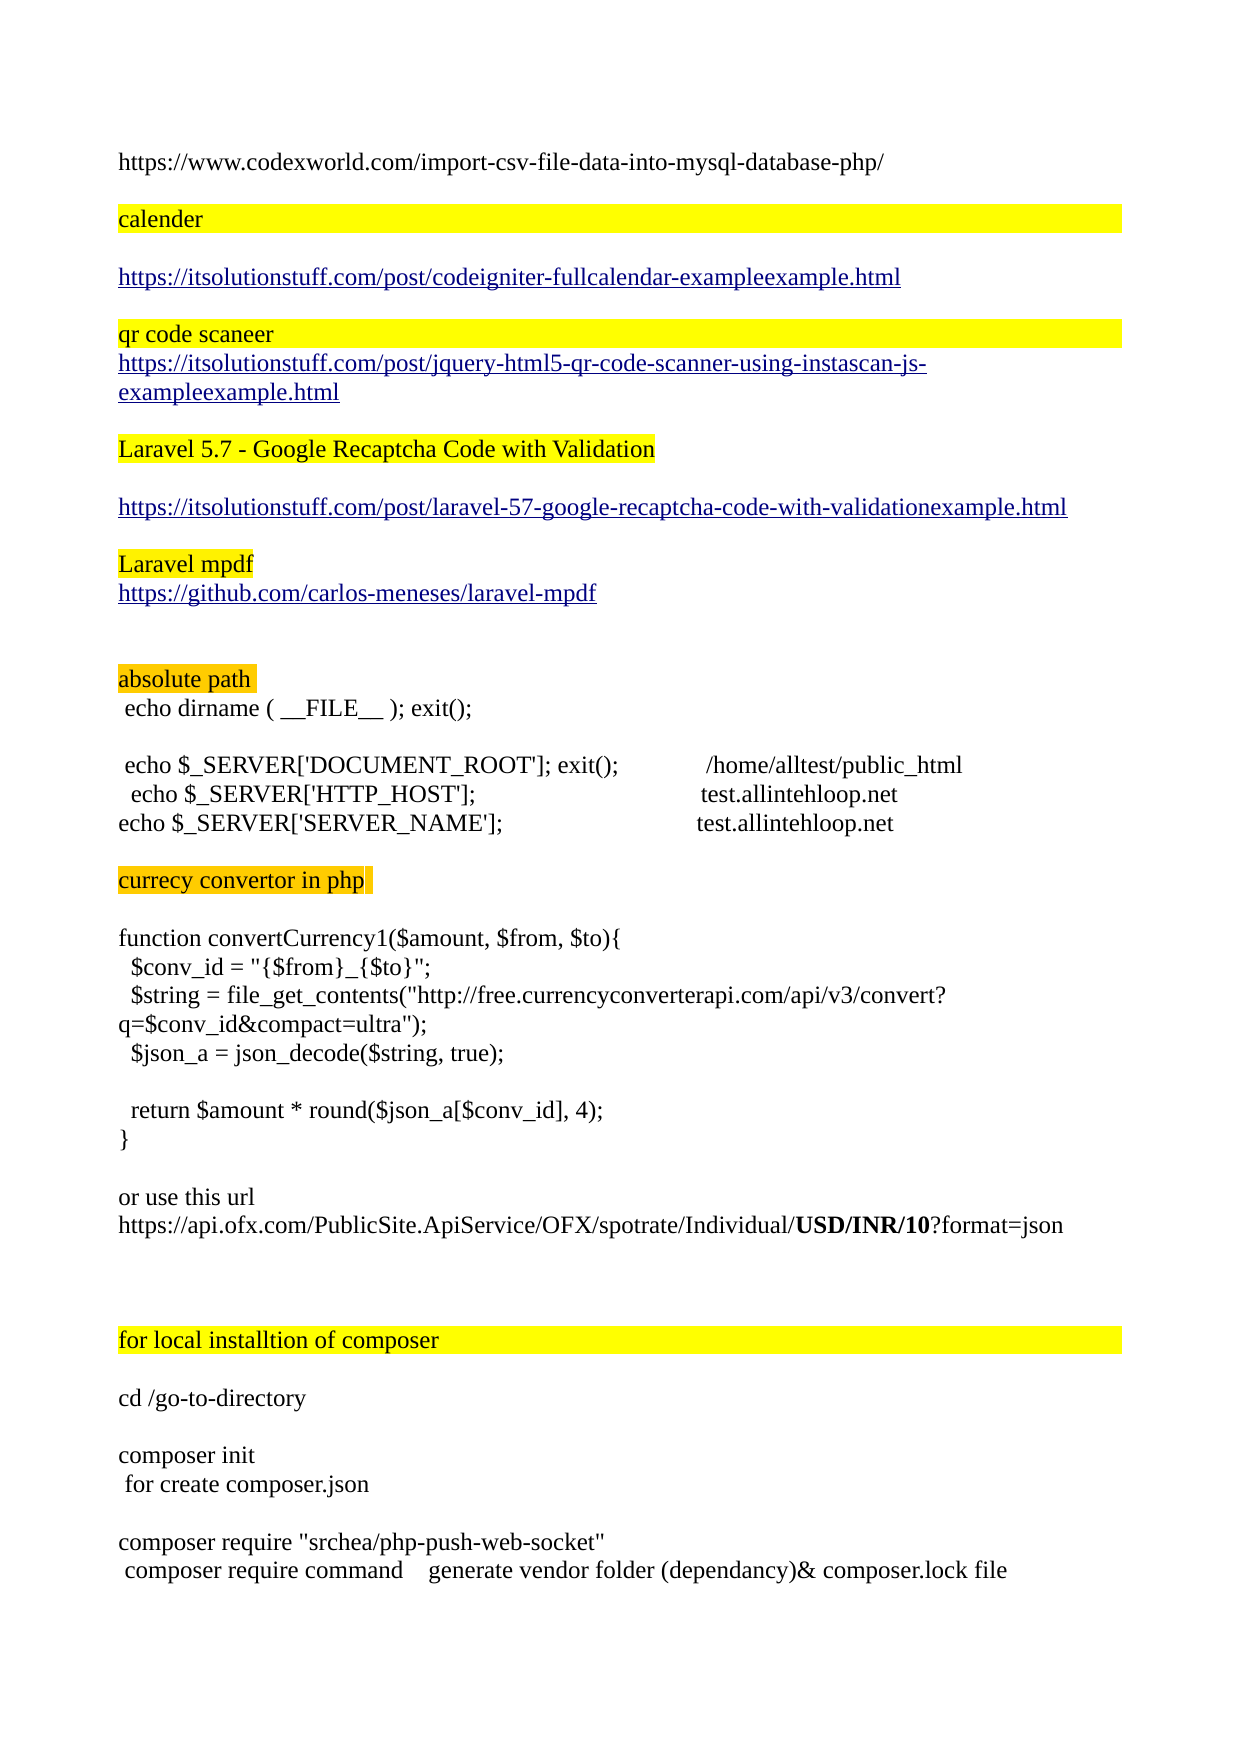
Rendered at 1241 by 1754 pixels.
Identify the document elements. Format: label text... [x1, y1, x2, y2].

text $string = file_get_contents("http://free.currencyconverterapi.com/api/v3/convert?q=$conv_id&compact=ultra"); [118, 981, 1122, 1038]
text calender [118, 204, 1122, 233]
text https://github.com/carlos-meneses/laravel-mpdf [118, 578, 1122, 607]
text echo $_SERVER['SERVER_NAME']; test.allintehloop.net [118, 808, 1122, 837]
text echo $_SERVER['DOCUMENT_ROOT']; exit(); /home/alltest/public_html [118, 751, 1122, 779]
text Laravel mpdf [118, 549, 1122, 578]
text $json_a = json_decode($string, true); [118, 1038, 1122, 1067]
text Laravel 5.7 - Google Recaptcha Code with Validation [118, 434, 1122, 463]
text https://api.ofx.com/PublicSite.ApiService/OFX/spotrate/Individual/USD/INR/10?format=json [118, 1211, 1122, 1239]
text composer init [118, 1441, 1122, 1469]
text https://www.codexworld.com/import-csv-file-data-into-mysql-database-php/ [118, 147, 1122, 176]
text echo dirname ( __FILE__ ); exit(); [118, 693, 1122, 722]
text qr code scaneer [118, 319, 1122, 348]
text function convertCurrency1($amount, $from, $to){ [118, 923, 1122, 952]
text or use this url [118, 1182, 1122, 1211]
text https://itsolutionstuff.com/post/codeigniter-fullcalendar-exampleexample.html [118, 262, 1122, 291]
text composer require command generate vendor folder (dependancy)& composer.lock file [118, 1556, 1122, 1584]
text absolute path [118, 664, 1122, 693]
text composer require "srchea/php-push-web-socket" [118, 1527, 1122, 1556]
text currecy convertor in php [118, 866, 1122, 894]
text } [118, 1124, 1122, 1153]
text cd /go-to-directory [118, 1383, 1122, 1412]
text echo $_SERVER['HTTP_HOST']; test.allintehloop.net [118, 779, 1122, 808]
text https://itsolutionstuff.com/post/laravel-57-google-recaptcha-code-with-validationexample.html [118, 492, 1122, 521]
text for create composer.json [118, 1469, 1122, 1498]
text https://itsolutionstuff.com/post/jquery-html5-qr-code-scanner-using-instascan-js-exampleexample.html [118, 348, 1122, 406]
text return $amount * round($json_a[$conv_id], 4); [118, 1096, 1122, 1124]
text for local installtion of composer [118, 1326, 1122, 1354]
text $conv_id = "{$from}_{$to}"; [118, 952, 1122, 981]
